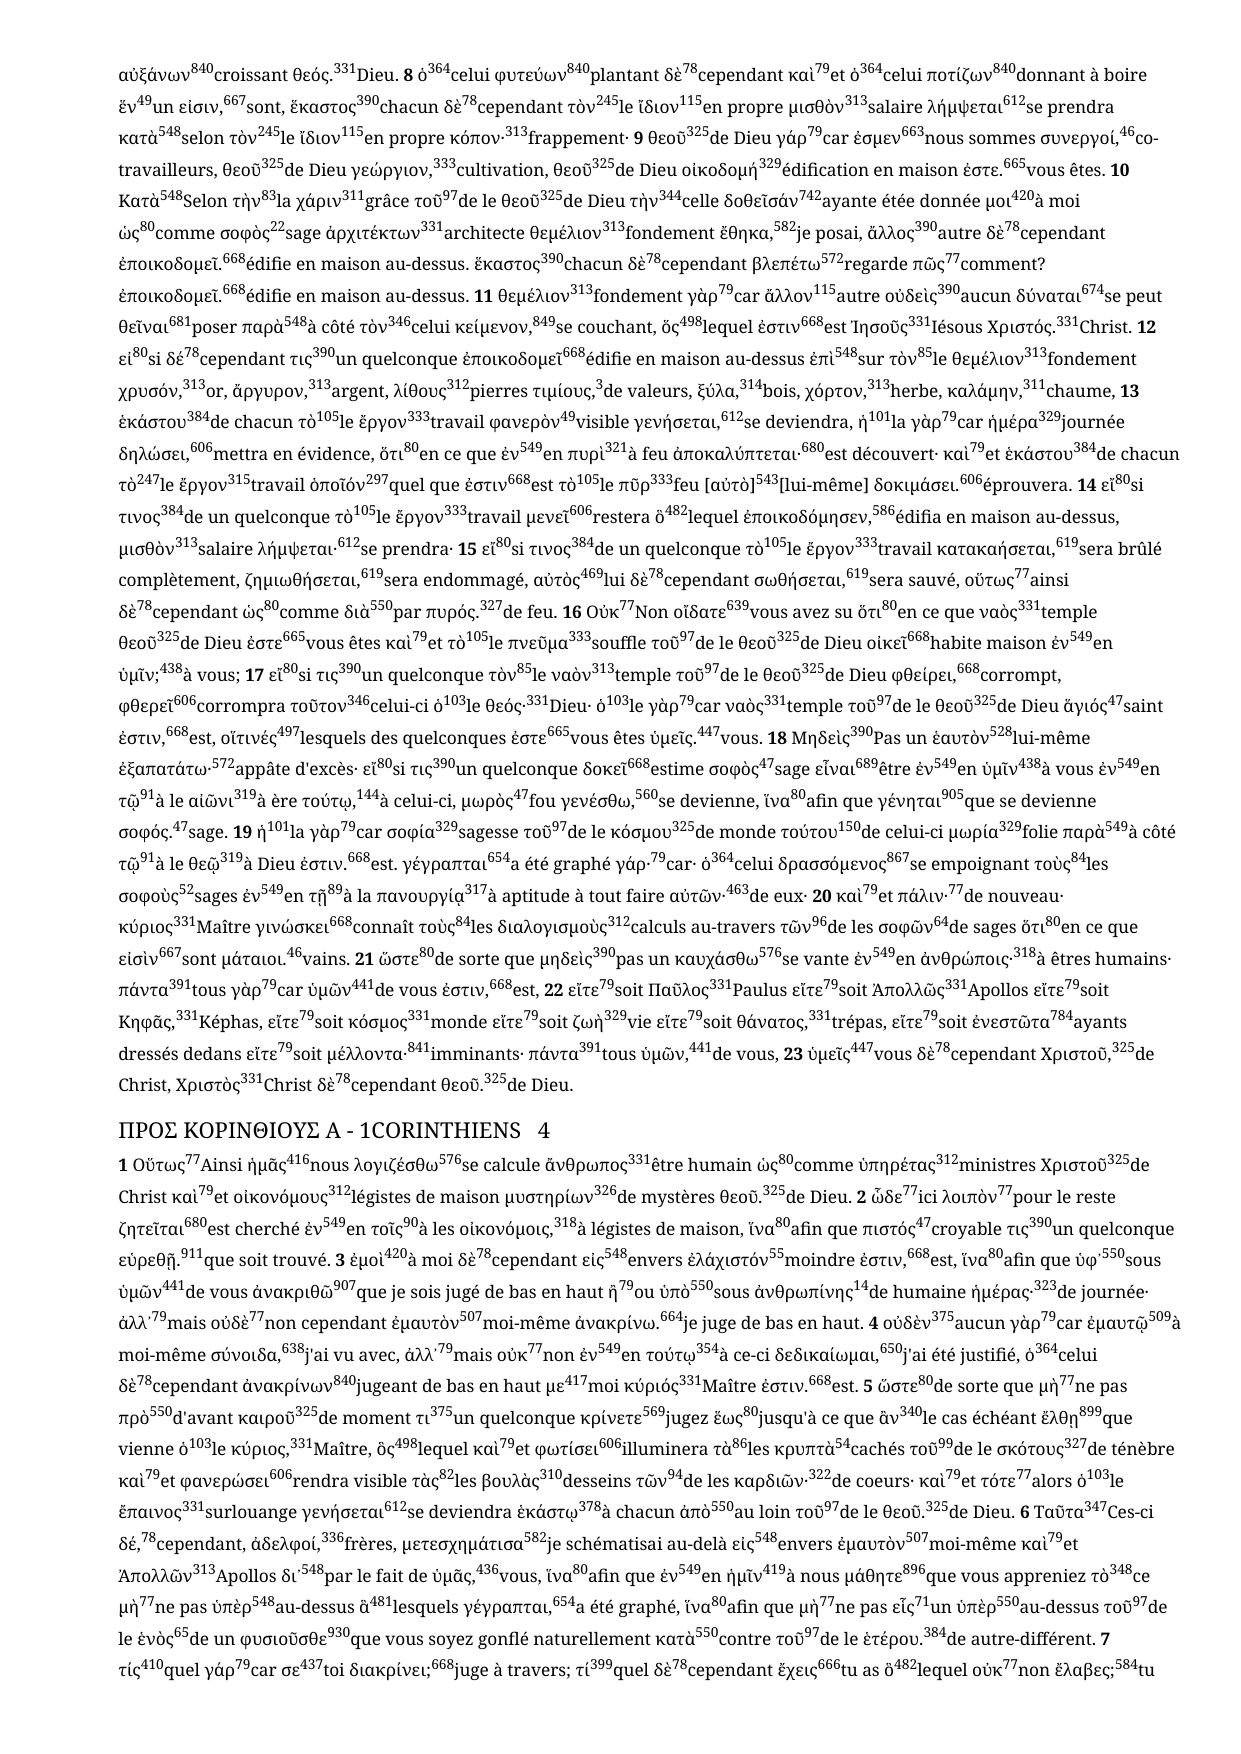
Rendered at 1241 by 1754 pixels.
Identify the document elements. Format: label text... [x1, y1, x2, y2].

text 1 Οὕτως77Ainsi ἡμᾶς416nous λογιζέσθω576se calcule ἄνθρωπος331être humain ὡς80comme ὑπηρέτας312ministres Χριστοῦ325de Christ καὶ79et οἰκονόμους312légistes de maison μυστηρίων326de mystères θεοῦ.325de Dieu. 2 ὧδε77ici λοιπὸν77pour le reste ζητεῖται680est cherché ἐν549en τοῖς90à les οἰκονόμοις,318à légistes de maison, ἵνα80afin que πιστός47croyable τις390un quelconque εὑρεθῇ.911que soit trouvé. 3 ἐμοὶ420à moi δὲ78cependant εἰς548envers ἐλάχιστόν55moindre ἐστιν,668est, ἵνα80afin que ὑφ᾽550sous ὑμῶν441de vous ἀνακριθῶ907que je sois jugé de bas en haut ἢ79ou ὑπὸ550sous ἀνθρωπίνης14de humaine ἡμέρας·323de journée· ἀλλ᾽79mais οὐδὲ77non cependant ἐμαυτὸν507moi-même ἀνακρίνω.664je juge de bas en haut. 4 οὐδὲν375aucun γὰρ79car ἐμαυτῷ509à moi-même σύνοιδα,638j'ai vu avec, ἀλλ᾽79mais οὐκ77non ἐν549en τούτῳ354à ce-ci δεδικαίωμαι,650j'ai été justifié, ὁ364celui δὲ78cependant ἀνακρίνων840jugeant de bas en haut με417moi κύριός331Maître ἐστιν.668est. 5 ὥστε80de sorte que μὴ77ne pas πρὸ550d'avant καιροῦ325de moment τι375un quelconque κρίνετε569jugez ἕως80jusqu'à ce que ἂν340le cas échéant ἔλθῃ899que vienne ὁ103le κύριος,331Maître, ὃς498lequel καὶ79et φωτίσει606illuminera τὰ86les κρυπτὰ54cachés τοῦ99de le σκότους327de ténèbre καὶ79et φανερώσει606rendra visible τὰς82les βουλὰς310desseins τῶν94de les καρδιῶν·322de coeurs· καὶ79et τότε77alors ὁ103le ἔπαινος331surlouange γενήσεται612se deviendra ἑκάστῳ378à chacun ἀπὸ550au loin τοῦ97de le θεοῦ.325de Dieu. 6 Ταῦτα347Ces-ci δέ,78cependant, ἀδελφοί,336frères, μετεσχημάτισα582je schématisai au-delà εἰς548envers ἐμαυτὸν507moi-même καὶ79et Ἀπολλῶν313Apollos δι᾽548par le fait de ὑμᾶς,436vous, ἵνα80afin que ἐν549en ἡμῖν419à nous μάθητε896que vous appreniez τὸ348ce μὴ77ne pas ὑπὲρ548au-dessus ἃ481lesquels γέγραπται,654a été graphé, ἵνα80afin que μὴ77ne pas εἷς71un ὑπὲρ550au-dessus τοῦ97de le ἑνὸς65de un φυσιοῦσθε930que vous soyez gonflé naturellement κατὰ550contre τοῦ97de le ἑτέρου.384de autre-différent. 7 τίς410quel γάρ79car σε437toi διακρίνει;668juge à travers; τί399quel δὲ78cependant ἔχεις666tu as ὃ482lequel οὐκ77non ἔλαβες;584tu pris; εἰ80si δὲ78cependant καὶ77aussi ἔλαβες,584tu pris, τί399quel καυχᾶσαι672tu te vantes ὡς80comme μὴ77ne pas λαβών;721ayant pris; 8 ἤδη77déjà κεκορεσμένοι812ayants étés rassasiés ἐστέ,665vous êtes, ἤδη77déjà ἐπλουτήσατε,583vous fûtes riche, χωρὶς552séparément ἡμῶν423de nous ἐβασιλεύσατε·583vous fûtes rois· καὶ79et ὄφελόν340dûment γε340du moins ἐβασιλεύσατε,583vous fûtes rois, ἵνα80afin que καὶ77aussi ἡμεῖς430nous ὑμῖν438à vous συμβασιλεύσωμεν.894que nous soyons rois ensemble. 9 δοκῶ664j'estime γάρ,79car, ὁ103le θεὸς331Dieu ἡμᾶς416nous τοὺς84les ἀποστόλους312envoyés ἐσχάτους52derniers ἀπέδειξεν586montra loin ὡς80comme ἐπιθανατίους,52sur-trépassés, ὅτι80en ce que θέατρον333théâtre ἐγενήθημεν595nous fûmes devenu τῷ91à le κόσμῳ319à monde καὶ79et ἀγγέλοις318à messagers καὶ79et ἀνθρώποις.318à êtres humains. 10 ἡμεῖς430nous μωροὶ46fous διὰ548par le fait de Χριστόν,313Christ, ὑμεῖς447vous δὲ78cependant φρόνιμοι46pensifs ἐν549en Χριστῷ·319à Christ· ἡμεῖς430nous ἀσθενεῖς,46infirmes, ὑμεῖς447vous δὲ78cependant ἰσχυροί·46tenaces· ὑμεῖς447vous ἔνδοξοι,46glorieux, ἡμεῖς430nous δὲ78cependant ἄτιμοι.46sans valeurs. 11 ἄχρι552jusqu'à l'extrémité τῆς95de la ἄρτι77à l'instant ὥρας323de heure καὶ79et πεινῶμεν663nous avons faim καὶ79et διψῶμεν663nous avons soif καὶ79et γυμνιτεύομεν663nous sommes nus καὶ79et κολαφιζόμεθα675nous sommes tabassés καὶ79et ἀστατοῦμεν663nous sommes non-stationnaire 12 καὶ79et κοπιῶμεν663nous peinons ἐργαζόμενοι866se mettants au travail ταῖς248à les ἰδίαις118à en propres χερσίν·316à mains· λοιδορούμενοι890étants insultés εὐλογοῦμεν,663nous élogions, διωκόμενοι890étants poursuivis ἀνεχόμεθα,669nous nous assumons, 13 δυσφημούμενοι890étants diffamés παρακαλοῦμεν·663nous appelons à côté· ὡς80comme περικαθάρματα332déchets autour τοῦ97de le κόσμου325de monde ἐγενήθημεν,595nous fûmes devenu, πάντων385de tous περίψημα333rebut ἕως551jusqu'à ce que ἄρτι.77à l'instant. 14 Οὐκ77Non ἐντρέπων840tournant intérieurement ὑμᾶς436vous γράφω664je graphe ταῦτα347ces-ci ἀλλ᾽79mais ὡς80comme τέκνα314enfants μου424de moi ἀγαπητὰ5aimés νουθετῶ[ν].664j'admoneste. 15 ἐὰν80si le cas échéant γὰρ79car μυρίους178dix mille παιδαγωγοὺς312pédagogues ἔχητε918que vous ayez ἐν549en Χριστῷ319à Christ ἀλλ᾽79mais οὐ77non πολλοὺς268nombreux πατέρας·312pères· ἐν549en γὰρ79car Χριστῷ319à Christ Ἰησοῦ319à Iésous διὰ550par τοῦ99de le εὐαγγελίου327de évangile ἐγὼ431moi ὑμᾶς436vous ἐγέννησα.582j'engendrai. 16 Παρακαλῶ664J'appelle à côté οὖν79donc ὑμᾶς,436vous, μιμηταί330mimes μου424de moi γίνεσθε.573que vous vous devenez. 17 Διὰ548Par le fait de τοῦτο348ce-ci ἔπεμψα582je mandai ὑμῖν438à vous Τιμόθεον,313Timotheos, ὅς498lequel ἐστίν668est μου424de moi τέκνον333enfant ἀγαπητὸν24aimé καὶ79et πιστὸν24croyable ἐν549en κυρίῳ,319à Maître, ὃς498lequel ὑμᾶς436vous ἀναμνήσει606remémorera τὰς82les ὁδούς310chemins μου424de moi τὰς343celles ἐν549en Χριστῷ319à Christ [Ἰησοῦ],319[à Iésous], καθὼς77de haut en bas comme πανταχοῦ77partout ἐν549en πάσῃ273à toute ἐκκλησίᾳ317à église διδάσκω.664j'enseigne. 18 Ὡς80Comme μὴ77ne pas ἐρχομένου861de se venant δέ78cependant μου424de moi πρὸς548vers ὑμᾶς436vous ἐφυσιώθησάν599furent gonflé naturellement τινες·389des quelconques· 19 ἐλεύσομαι608je me viendrai δὲ78cependant ταχέως77rapidement πρὸς548vers ὑμᾶς436vous ἐὰν80si le cas échéant ὁ103le κύριος331Maître θελήσῃ,899que veuille, καὶ79et γνώσομαι608je me connaîtrai οὐ77non τὸν85le λόγον313discours τῶν357de ceux πεφυσιωμένων806de ayants étés gonflés naturellement ἀλλὰ79mais τὴν243la δύναμιν·311puissance· 20 οὐ77non γὰρ79car ἐν549en λόγῳ319à discours ἡ101la βασιλεία329royauté τοῦ97de le θεοῦ325de Dieu ἀλλ᾽79mais ἐν549en δυνάμει.317à puissance. 21 τί399quel θέλετε;665vous voulez; ἐν549en ῥάβδῳ317à bâton ἔλθω895que je vienne πρὸς548vers ὑμᾶς436vous ἢ79ou ἐν549en ἀγάπῃ317à amour πνεύματί321à souffle τε79en outre πραΰτητος;323de douceur; [118, 1149, 1181, 1682]
text 1 Κἀγώ,431Et moi, ἀδελφοί,336frères, οὐκ77non ἠδυνήθην596je fus pu λαλῆσαι681bavarder ὑμῖν438à vous ὡς80comme πνευματικοῖς58à souffliques ἀλλ᾽79mais ὡς80comme σαρκίνοις,58à charnus, ὡς80comme νηπίοις58à infantiles ἐν549en Χριστῷ.319à Christ. 2 γάλα315lait ὑμᾶς436vous ἐπότισα,582je donnai à boire, οὐ77non βρῶμα·315aliment· οὔπω77non encore γὰρ79car ἐδύνασθε.628vous vous pouviez. ἀλλ᾽79mais οὐδὲ77non cependant ἔτι77encore νῦν77maintenant δύνασθε,671vous vous pouvez, 3 ἔτι77encore γὰρ79car σαρκικοί46charnels ἐστε.665vous êtes. ὅπου80là où γὰρ79car ἐν549en ὑμῖν438à vous ζῆλος331zèle καὶ79et ἔρις,329discorde, οὐχὶ340non pas σαρκικοί46charnels ἐστε665vous êtes καὶ79et κατὰ548selon ἄνθρωπον313être humain περιπατεῖτε;665vous piétinez autour; 4 ὅταν80lorsque le cas échéant γὰρ79car λέγῃ921que dise τις·390un quelconque· ἐγὼ431moi μέν79certes εἰμι664je suis Παύλου,325de Paulus, ἕτερος390autre-différent δέ·78cependant· ἐγὼ431moi Ἀπολλῶ,325de Apollos, οὐκ340non ἄνθρωποί330êtres humains ἐστε;665vous êtes; 5 Τί412Quel οὖν79donc ἐστιν668est Ἀπολλῶς;331Apollos; τί412quel δέ78cependant ἐστιν668est Παῦλος;331Paulus; διάκονοι330serviteurs δι᾽550par ὧν491de lesquels ἐπιστεύσατε,583vous crûtes, καὶ77aussi ἑκάστῳ378à chacun ὡς80comme ὁ103le κύριος331Maître ἔδωκεν.586donna. 6 ἐγὼ431moi ἐφύτευσα,582je plantai, Ἀπολλῶς331Apollos ἐπότισεν,586donna à boire, ἀλλ᾽79mais ὁ103le θεὸς331Dieu ηὔξανεν·625croissait· 7 ὥστε80de sorte que οὔτε79ni ὁ364celui φυτεύων840plantant ἐστίν668est τι392un quelconque οὔτε79ni ὁ364celui ποτίζων840donnant à boire ἀλλ᾽79mais ὁ364celui αὐξάνων840croissant θεός.331Dieu. 8 ὁ364celui φυτεύων840plantant δὲ78cependant καὶ79et ὁ364celui ποτίζων840donnant à boire ἕν49un εἰσιν,667sont, ἕκαστος390chacun δὲ78cependant τὸν245le ἴδιον115en propre μισθὸν313salaire λήμψεται612se prendra κατὰ548selon τὸν245le ἴδιον115en propre κόπον·313frappement· 9 θεοῦ325de Dieu γάρ79car ἐσμεν663nous sommes συνεργοί,46co-travailleurs, θεοῦ325de Dieu γεώργιον,333cultivation, θεοῦ325de Dieu οἰκοδομή329édification en maison ἐστε.665vous êtes. 10 Κατὰ548Selon τὴν83la χάριν311grâce τοῦ97de le θεοῦ325de Dieu τὴν344celle δοθεῖσάν742ayante étée donnée μοι420à moi ὡς80comme σοφὸς22sage ἀρχιτέκτων331architecte θεμέλιον313fondement ἔθηκα,582je posai, ἄλλος390autre δὲ78cependant ἐποικοδομεῖ.668édifie en maison au-dessus. ἕκαστος390chacun δὲ78cependant βλεπέτω572regarde πῶς77comment? ἐποικοδομεῖ.668édifie en maison au-dessus. 11 θεμέλιον313fondement γὰρ79car ἄλλον115autre οὐδεὶς390aucun δύναται674se peut θεῖναι681poser παρὰ548à côté τὸν346celui κείμενον,849se couchant, ὅς498lequel ἐστιν668est Ἰησοῦς331Iésous Χριστός.331Christ. 12 εἰ80si δέ78cependant τις390un quelconque ἐποικοδομεῖ668édifie en maison au-dessus ἐπὶ548sur τὸν85le θεμέλιον313fondement χρυσόν,313or, ἄργυρον,313argent, λίθους312pierres τιμίους,3de valeurs, ξύλα,314bois, χόρτον,313herbe, καλάμην,311chaume, 13 ἑκάστου384de chacun τὸ105le ἔργον333travail φανερὸν49visible γενήσεται,612se deviendra, ἡ101la γὰρ79car ἡμέρα329journée δηλώσει,606mettra en évidence, ὅτι80en ce que ἐν549en πυρὶ321à feu ἀποκαλύπτεται·680est découvert· καὶ79et ἑκάστου384de chacun τὸ247le ἔργον315travail ὁποῖόν297quel que ἐστιν668est τὸ105le πῦρ333feu [αὐτὸ]543[lui-même] δοκιμάσει.606éprouvera. 14 εἴ80si τινος384de un quelconque τὸ105le ἔργον333travail μενεῖ606restera ὃ482lequel ἐποικοδόμησεν,586édifia en maison au-dessus, μισθὸν313salaire λήμψεται·612se prendra· 15 εἴ80si τινος384de un quelconque τὸ105le ἔργον333travail κατακαήσεται,619sera brûlé complètement, ζημιωθήσεται,619sera endommagé, αὐτὸς469lui δὲ78cependant σωθήσεται,619sera sauvé, οὕτως77ainsi δὲ78cependant ὡς80comme διὰ550par πυρός.327de feu. 16 Οὐκ77Non οἴδατε639vous avez su ὅτι80en ce que ναὸς331temple θεοῦ325de Dieu ἐστε665vous êtes καὶ79et τὸ105le πνεῦμα333souffle τοῦ97de le θεοῦ325de Dieu οἰκεῖ668habite maison ἐν549en ὑμῖν;438à vous; 17 εἴ80si τις390un quelconque τὸν85le ναὸν313temple τοῦ97de le θεοῦ325de Dieu φθείρει,668corrompt, φθερεῖ606corrompra τοῦτον346celui-ci ὁ103le θεός·331Dieu· ὁ103le γὰρ79car ναὸς331temple τοῦ97de le θεοῦ325de Dieu ἅγιός47saint ἐστιν,668est, οἵτινές497lesquels des quelconques ἐστε665vous êtes ὑμεῖς.447vous. 18 Μηδεὶς390Pas un ἑαυτὸν528lui-même ἐξαπατάτω·572appâte d'excès· εἴ80si τις390un quelconque δοκεῖ668estime σοφὸς47sage εἶναι689être ἐν549en ὑμῖν438à vous ἐν549en τῷ91à le αἰῶνι319à ère τούτῳ,144à celui-ci, μωρὸς47fou γενέσθω,560se devienne, ἵνα80afin que γένηται905que se devienne σοφός.47sage. 19 ἡ101la γὰρ79car σοφία329sagesse τοῦ97de le κόσμου325de monde τούτου150de celui-ci μωρία329folie παρὰ549à côté τῷ91à le θεῷ319à Dieu ἐστιν.668est. γέγραπται654a été graphé γάρ·79car· ὁ364celui δρασσόμενος867se empoignant τοὺς84les σοφοὺς52sages ἐν549en τῇ89à la πανουργίᾳ317à aptitude à tout faire αὐτῶν·463de eux· 20 καὶ79et πάλιν·77de nouveau· κύριος331Maître γινώσκει668connaît τοὺς84les διαλογισμοὺς312calculs au-travers τῶν96de les σοφῶν64de sages ὅτι80en ce que εἰσὶν667sont μάταιοι.46vains. 21 ὥστε80de sorte que μηδεὶς390pas un καυχάσθω576se vante ἐν549en ἀνθρώποις·318à êtres humains· πάντα391tous γὰρ79car ὑμῶν441de vous ἐστιν,668est, 22 εἴτε79soit Παῦλος331Paulus εἴτε79soit Ἀπολλῶς331Apollos εἴτε79soit Κηφᾶς,331Képhas, εἴτε79soit κόσμος331monde εἴτε79soit ζωὴ329vie εἴτε79soit θάνατος,331trépas, εἴτε79soit ἐνεστῶτα784ayants dressés dedans εἴτε79soit μέλλοντα·841imminants· πάντα391tous ὑμῶν,441de vous, 23 ὑμεῖς447vous δὲ78cependant Χριστοῦ,325de Christ, Χριστὸς331Christ δὲ78cependant θεοῦ.325de Dieu. [118, 59, 1181, 1097]
text ΠΡΟΣ ΚΟΡΙΝΘΙΟΥΣ Α - 1CORINTHIENS 4 [118, 1115, 1181, 1145]
